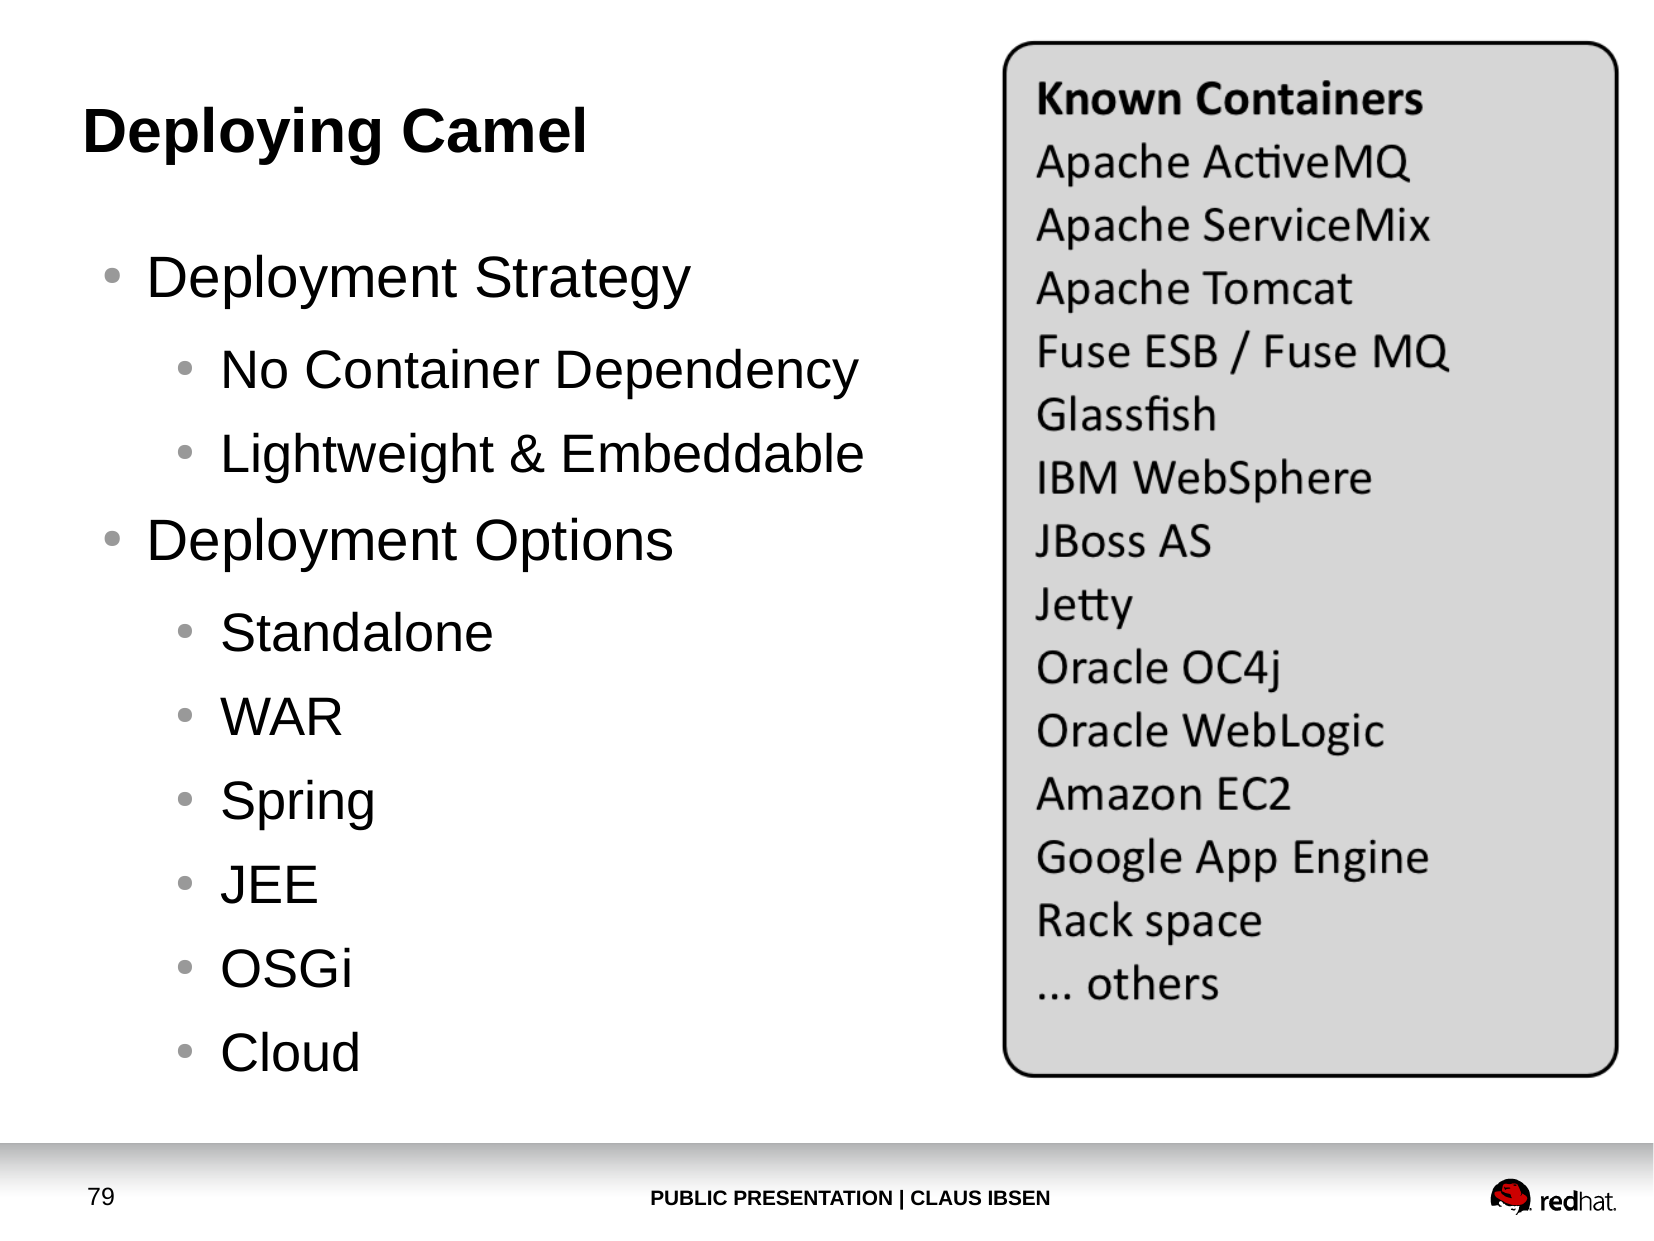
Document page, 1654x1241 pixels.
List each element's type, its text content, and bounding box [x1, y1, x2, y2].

picture [975, 26, 1644, 1088]
picture [0, 1143, 1654, 1241]
list Deployment Strategy No Container Dependency Lightweight & Embeddable Deployment Options Standalone WAR Spring JEE OSGi Cloud [86, 244, 975, 1084]
title Deploying Camel [82, 37, 975, 226]
